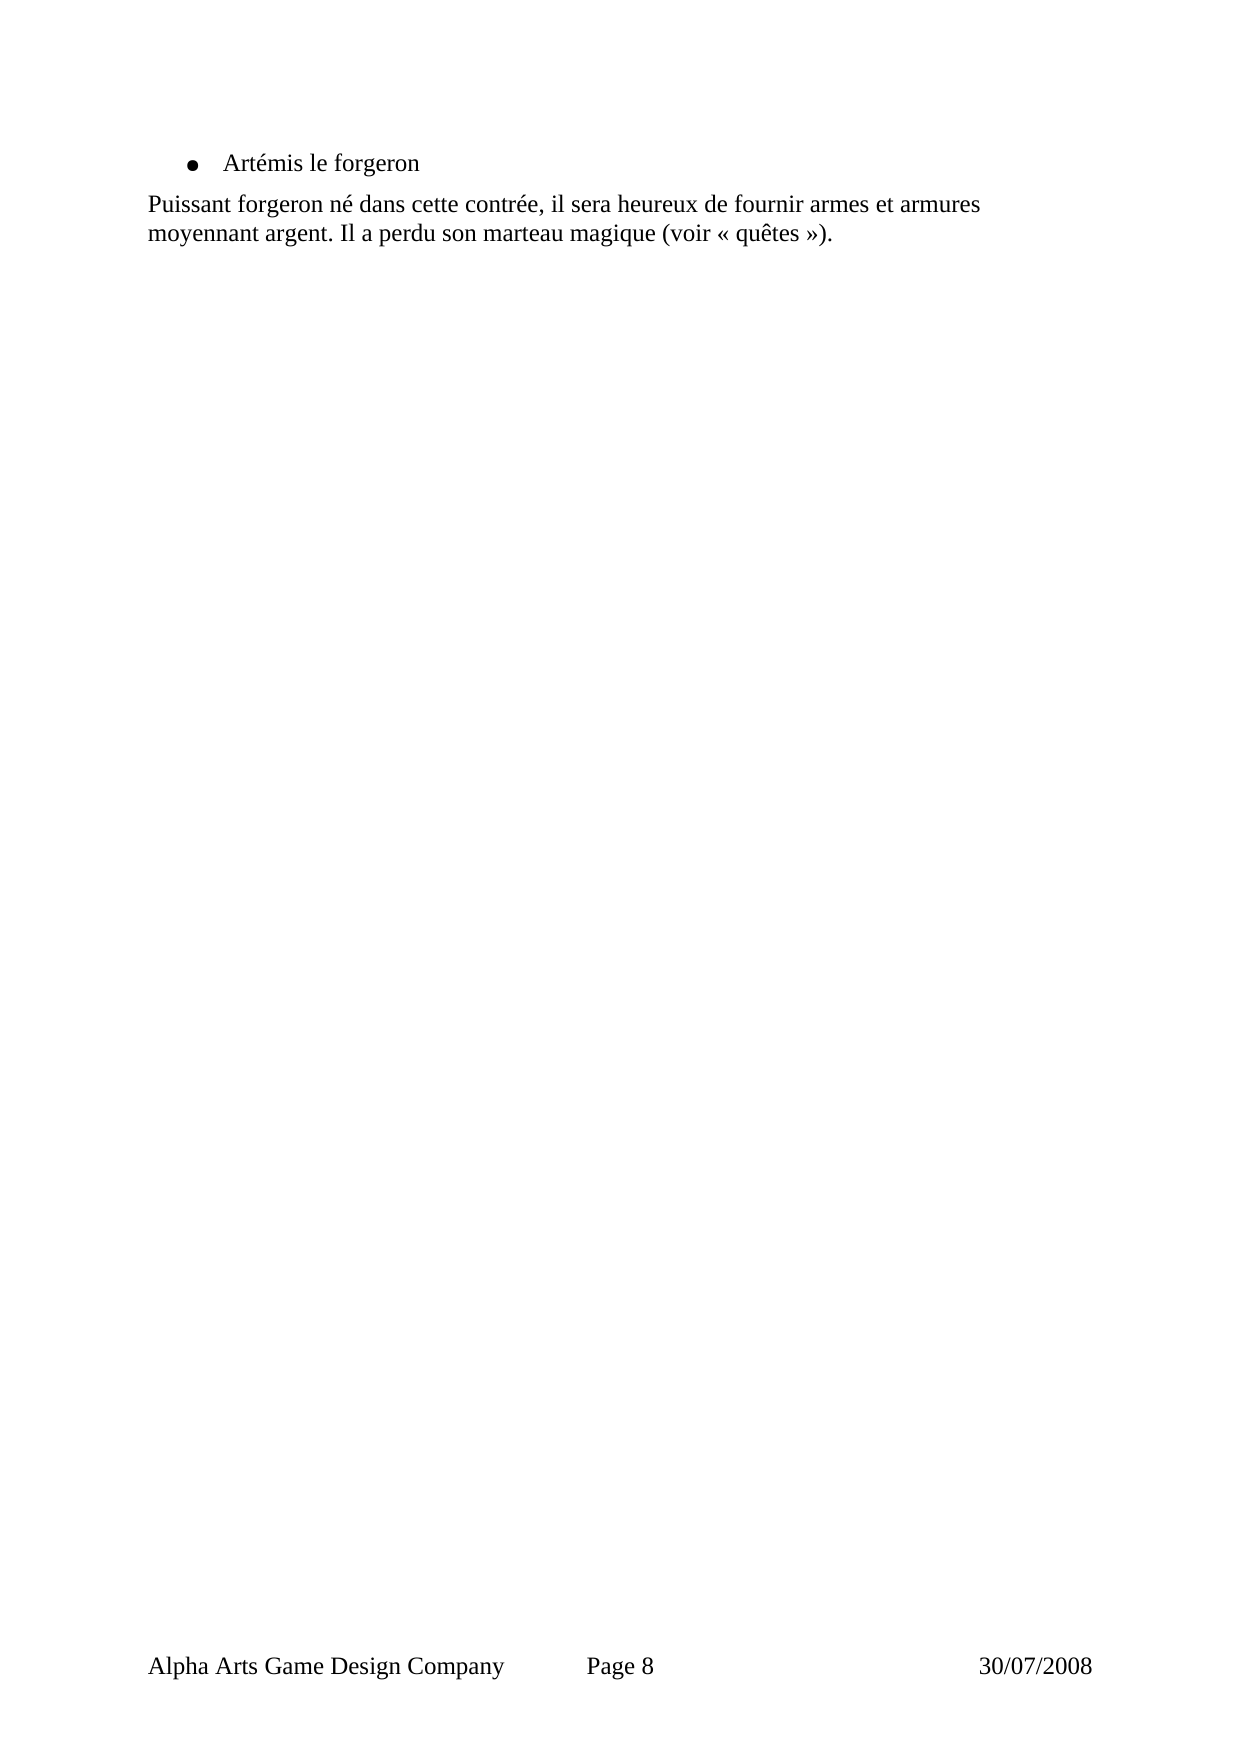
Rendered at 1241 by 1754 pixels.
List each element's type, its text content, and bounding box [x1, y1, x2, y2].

list Artémis le forgeron [185, 148, 1092, 176]
text Puissant forgeron né dans cette contrée, il sera heureux de fournir armes et armures moyennant argent. Il a perdu son marteau magique (voir « quêtes »). [148, 189, 1092, 246]
